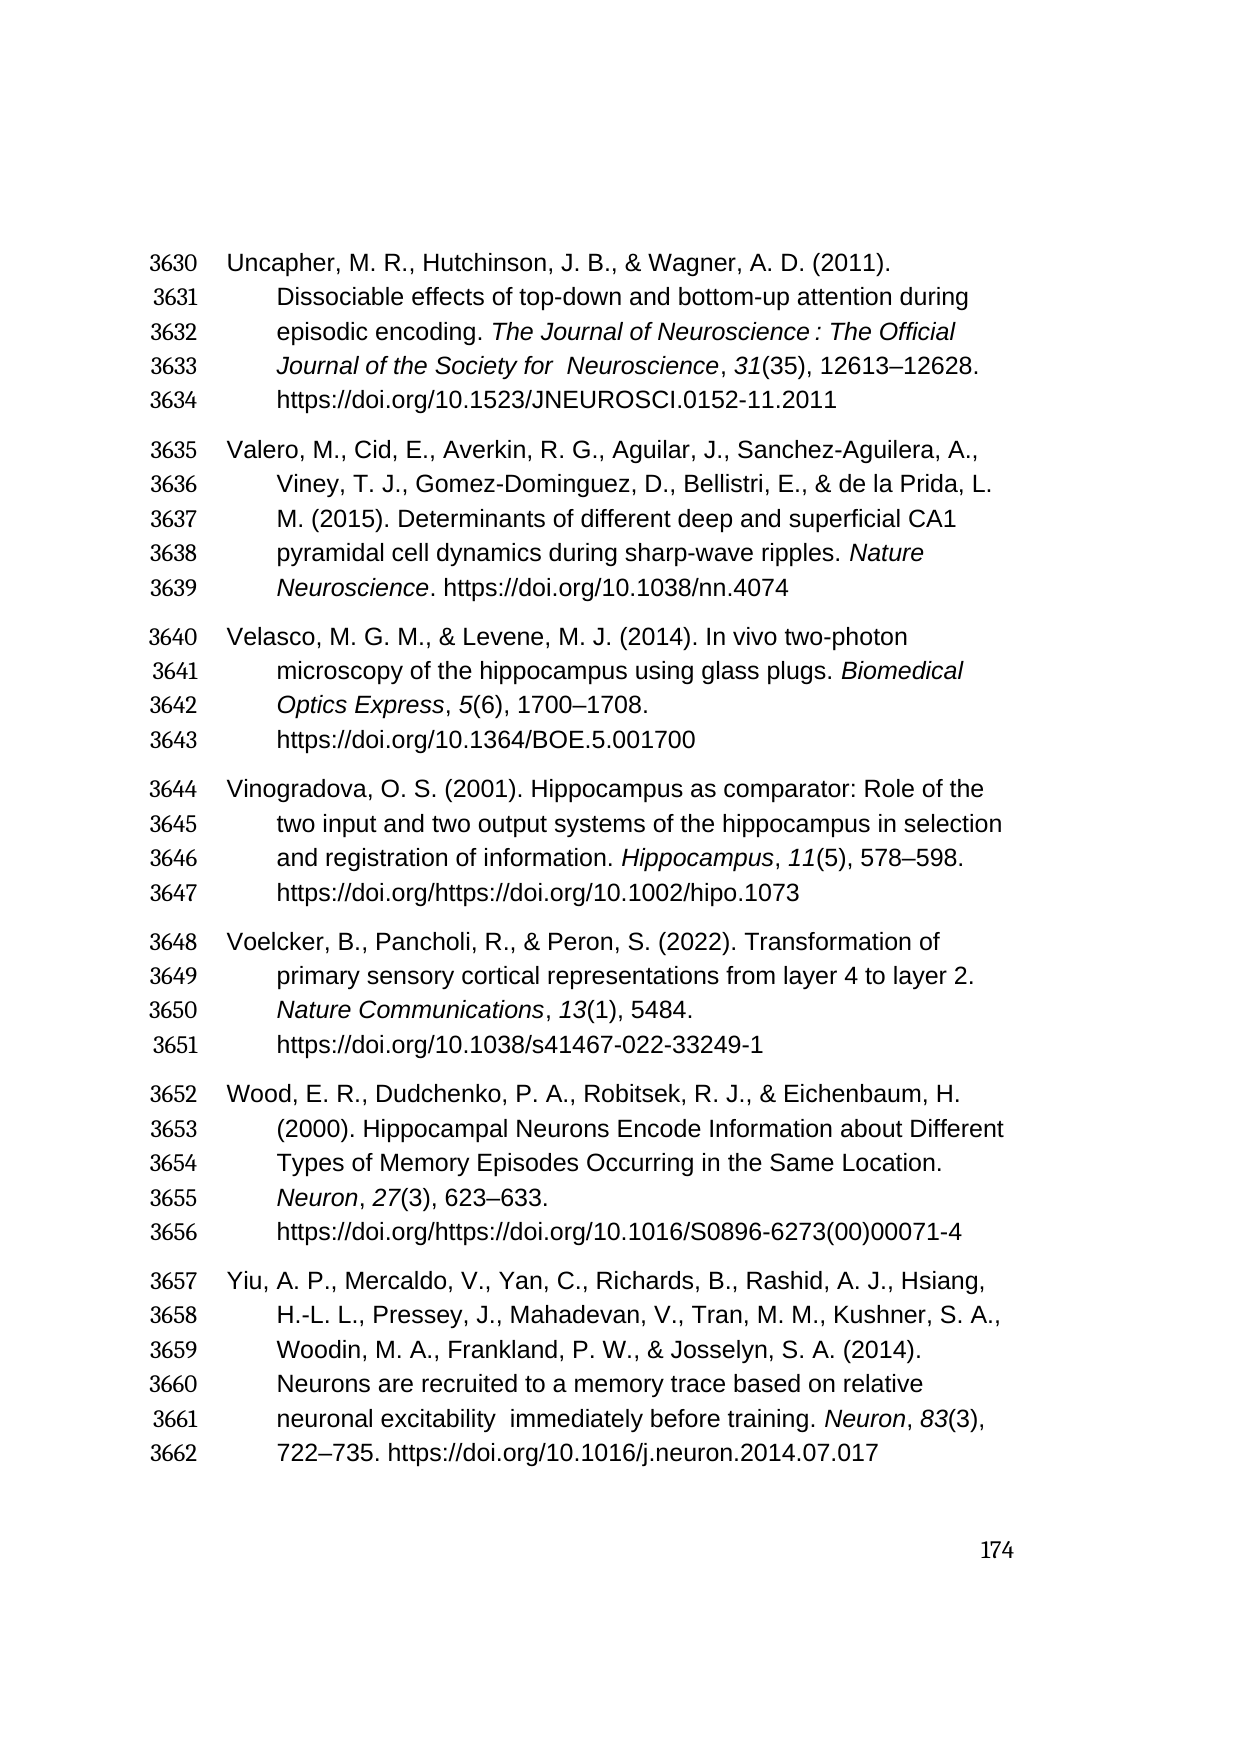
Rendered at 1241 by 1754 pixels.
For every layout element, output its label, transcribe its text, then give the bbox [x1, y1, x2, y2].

text Valero, M., Cid, E., Averkin, R. G., Aguilar, J., Sanchez-Aguilera, A., Viney, T. J., Gomez-Dominguez, D., Bellistri, E., & de la Prida, L. M. (2015). Determinants of different deep and superficial CA1 pyramidal cell dynamics during sharp-wave ripples. Nature Neuroscience. https://doi.org/10.1038/nn.4074 [226, 434, 1014, 601]
text Voelcker, B., Pancholi, R., & Peron, S. (2022). Transformation of primary sensory cortical representations from layer 4 to layer 2. Nature Communications, 13(1), 5484. https://doi.org/10.1038/s41467-022-33249-1 [226, 927, 1014, 1059]
text Velasco, M. G. M., & Levene, M. J. (2014). In vivo two-photon microscopy of the hippocampus using glass plugs. Biomedical Optics Express, 5(6), 1700–1708. https://doi.org/10.1364/BOE.5.001700 [226, 622, 1014, 754]
text Vinogradova, O. S. (2001). Hippocampus as comparator: Role of the two input and two output systems of the hippocampus in selection and registration of information. Hippocampus, 11(5), 578–598. https://doi.org/https://doi.org/10.1002/hipo.1073 [226, 774, 1014, 906]
text Uncapher, M. R., Hutchinson, J. B., & Wagner, A. D. (2011). Dissociable effects of top-down and bottom-up attention during episodic encoding. The Journal of Neuroscience : The Official Journal of the Society for Neuroscience, 31(35), 12613–12628. https://doi.org/10.1523/JNEUROSCI.0152-11.2011 [226, 248, 1014, 414]
text Yiu, A. P., Mercaldo, V., Yan, C., Richards, B., Rashid, A. J., Hsiang, H.-L. L., Pressey, J., Mahadevan, V., Tran, M. M., Kushner, S. A., Woodin, M. A., Frankland, P. W., & Josselyn, S. A. (2014). Neurons are recruited to a memory trace based on relative neuronal excitability immediately before training. Neuron, 83(3), 722–735. https://doi.org/10.1016/j.neuron.2014.07.017 [226, 1266, 1014, 1467]
text Wood, E. R., Dudchenko, P. A., Robitsek, R. J., & Eichenbaum, H. (2000). Hippocampal Neurons Encode Information about Different Types of Memory Episodes Occurring in the Same Location. Neuron, 27(3), 623–633. https://doi.org/https://doi.org/10.1016/S0896-6273(00)00071-4 [226, 1079, 1014, 1246]
